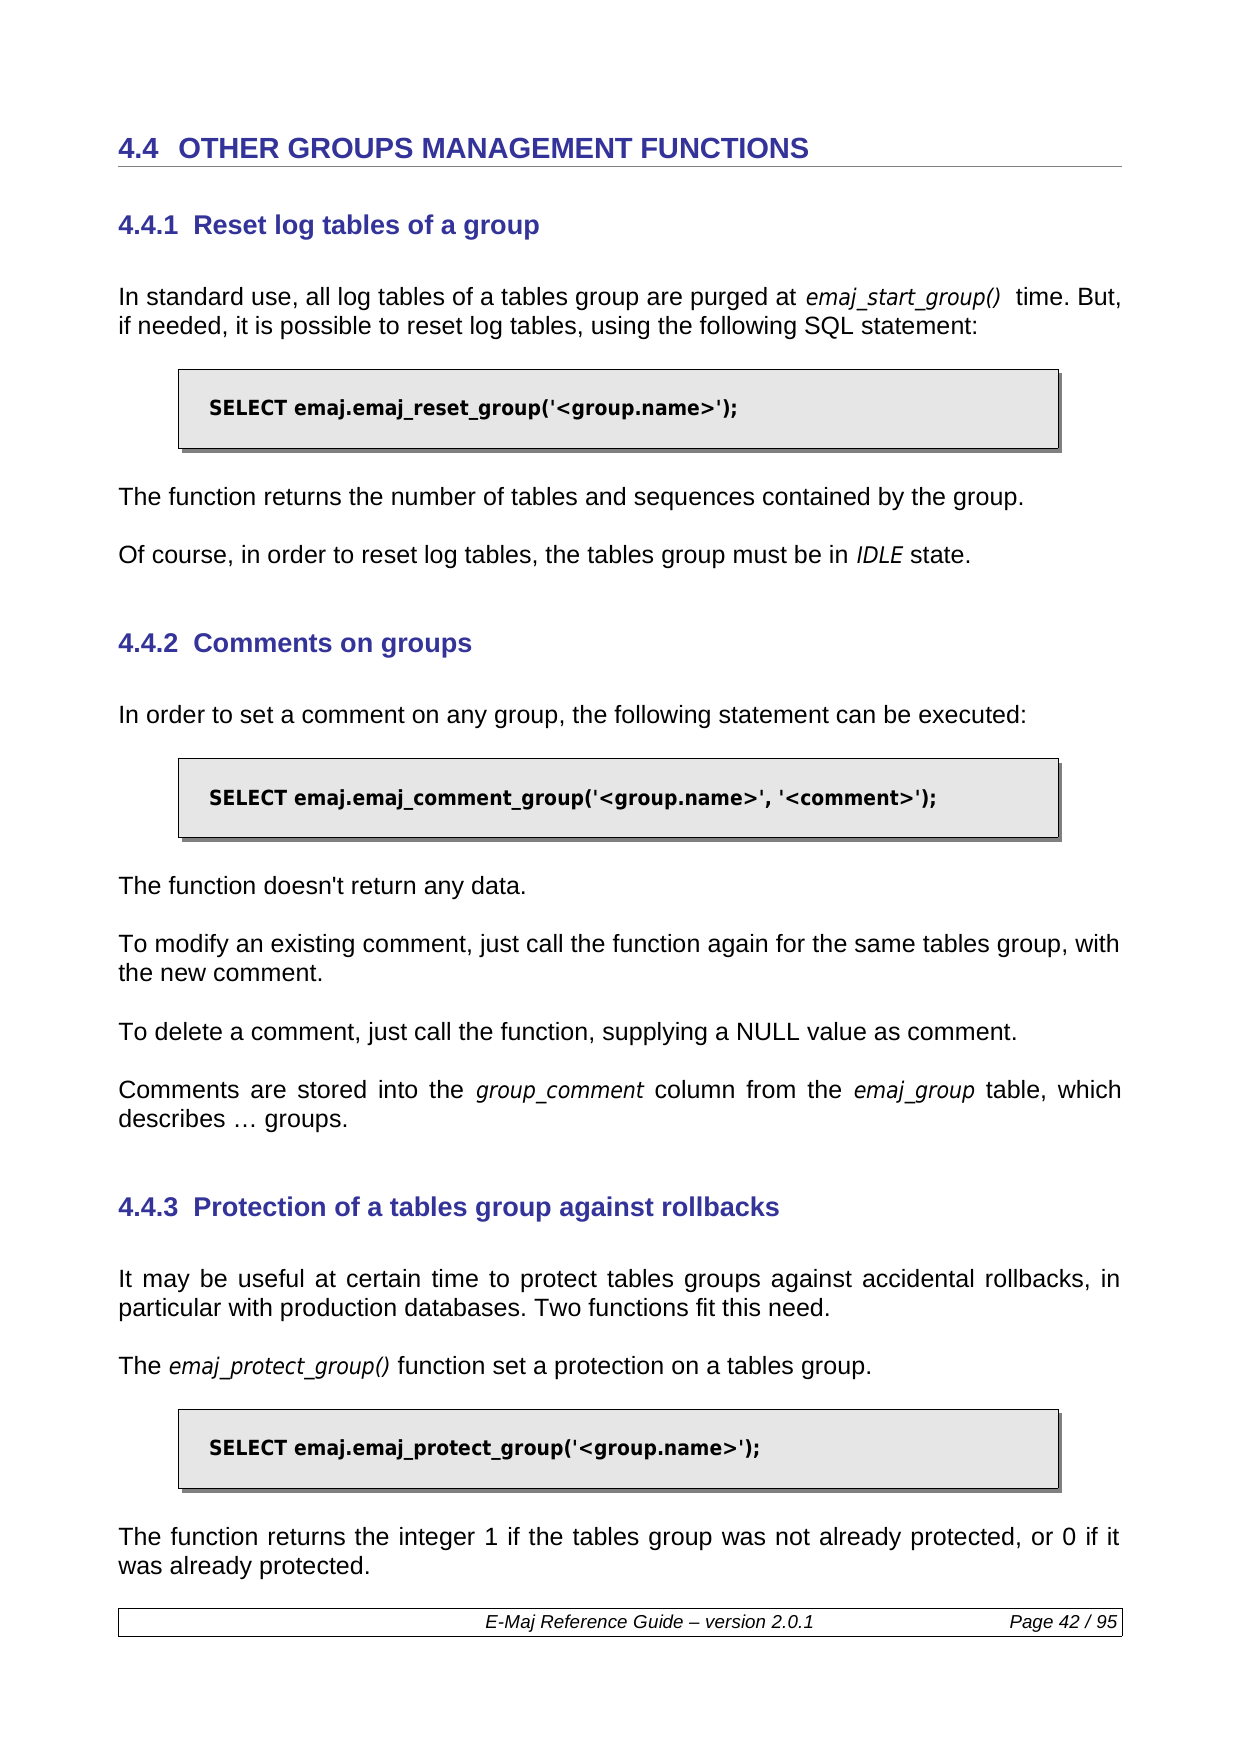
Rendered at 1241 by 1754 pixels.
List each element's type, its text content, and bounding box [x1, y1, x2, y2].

text SELECT emaj.emaj_comment_group('<group.name>', '<comment>'); [179, 782, 1058, 807]
text SELECT emaj.emaj_reset_group('<group.name>'); [179, 393, 1058, 418]
text SELECT emaj.emaj_protect_group('<group.name>'); [179, 1433, 1058, 1458]
text The function returns the number of tables and sequences contained by the group. [118, 482, 1122, 511]
subtitle Protection of a tables group against rollbacks [118, 1191, 1122, 1222]
text It may be useful at certain time to protect tables groups against accidental rollbacks, in particular with production databases. Two functions fit this need. [118, 1263, 1122, 1322]
text The emaj_protect_group() function set a protection on a tables group. [118, 1351, 1122, 1380]
text Of course, in order to reset log tables, the tables group must be in IDLE state. [118, 540, 1122, 569]
subtitle Other groups management functions [118, 131, 1122, 166]
subtitle Reset log tables of a group [118, 209, 1122, 240]
text To delete a comment, just call the function, supplying a NULL value as comment. [118, 1016, 1122, 1046]
text In order to set a comment on any group, the following statement can be executed: [118, 700, 1122, 729]
text In standard use, all log tables of a tables group are purged at emaj_start_group() time. But, if needed, it is possible to reset log tables, using the following SQL statement: [118, 281, 1122, 339]
text The function returns the integer 1 if the tables group was not already protected, or 0 if it was already protected. [118, 1522, 1122, 1580]
subtitle Comments on groups [118, 627, 1122, 658]
text The function doesn't return any data. [118, 871, 1122, 900]
text Comments are stored into the group_comment column from the emaj_group table, which describes … groups. [118, 1074, 1122, 1133]
text To modify an existing comment, just call the function again for the same tables group, with the new comment. [118, 929, 1122, 987]
